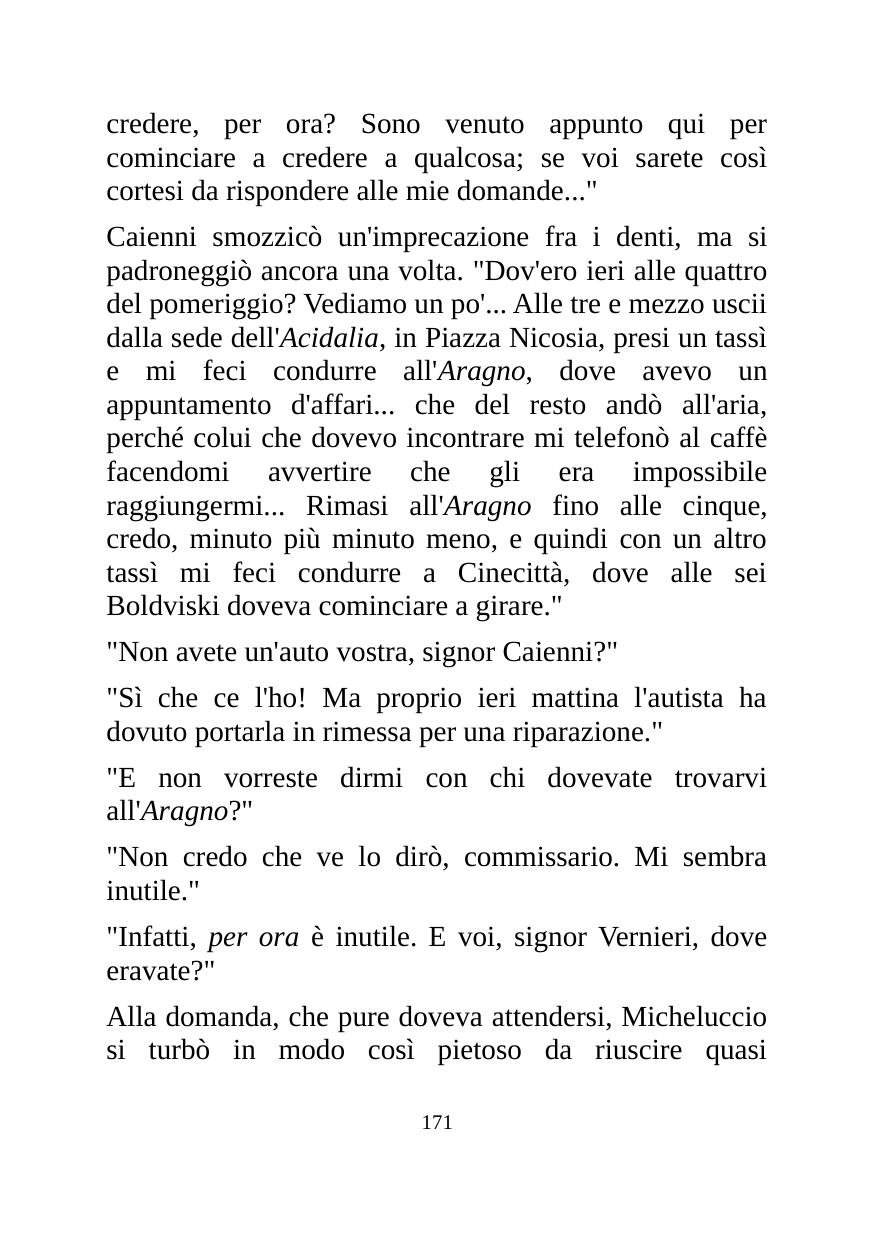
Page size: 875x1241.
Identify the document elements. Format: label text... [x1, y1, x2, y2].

text "Sì che ce l'ho! Ma proprio ieri mattina l'autista ha dovuto portarla in rimessa per una riparazione." [106, 680, 768, 747]
text credere, per ora? Sono venuto appunto qui per cominciare a credere a qualcosa; se voi sarete così cortesi da rispondere alle mie domande..." [106, 106, 768, 207]
text Caienni smozzicò un'imprecazione fra i denti, ma si padroneggiò ancora una volta. "Dov'ero ieri alle quattro del pomeriggio? Vediamo un po'... Alle tre e mezzo uscii dalla sede dell'Acidalia, in Piazza Nicosia, presi un tassì e mi feci condurre all'Aragno, dove avevo un appuntamento d'affari... che del resto andò all'aria, perché colui che dovevo incontrare mi telefonò al caffè facendomi avvertire che gli era impossibile raggiungermi... Rimasi all'Aragno fino alle cinque, credo, minuto più minuto meno, e quindi con un altro tassì mi feci condurre a Cinecittà, dove alle sei Boldviski doveva cominciare a girare." [106, 219, 768, 622]
text "E non vorreste dirmi con chi dovevate trovarvi all'Aragno?" [106, 760, 768, 827]
text Alla domanda, che pure doveva attendersi, Micheluccio si turbò in modo così pietoso da riuscire quasi [106, 999, 768, 1066]
text "Infatti, per ora è inutile. E voi, signor Vernieri, dove eravate?" [106, 919, 768, 986]
text "Non avete un'auto vostra, signor Caienni?" [106, 634, 768, 668]
text "Non credo che ve lo dirò, commissario. Mi sembra inutile." [106, 839, 768, 907]
